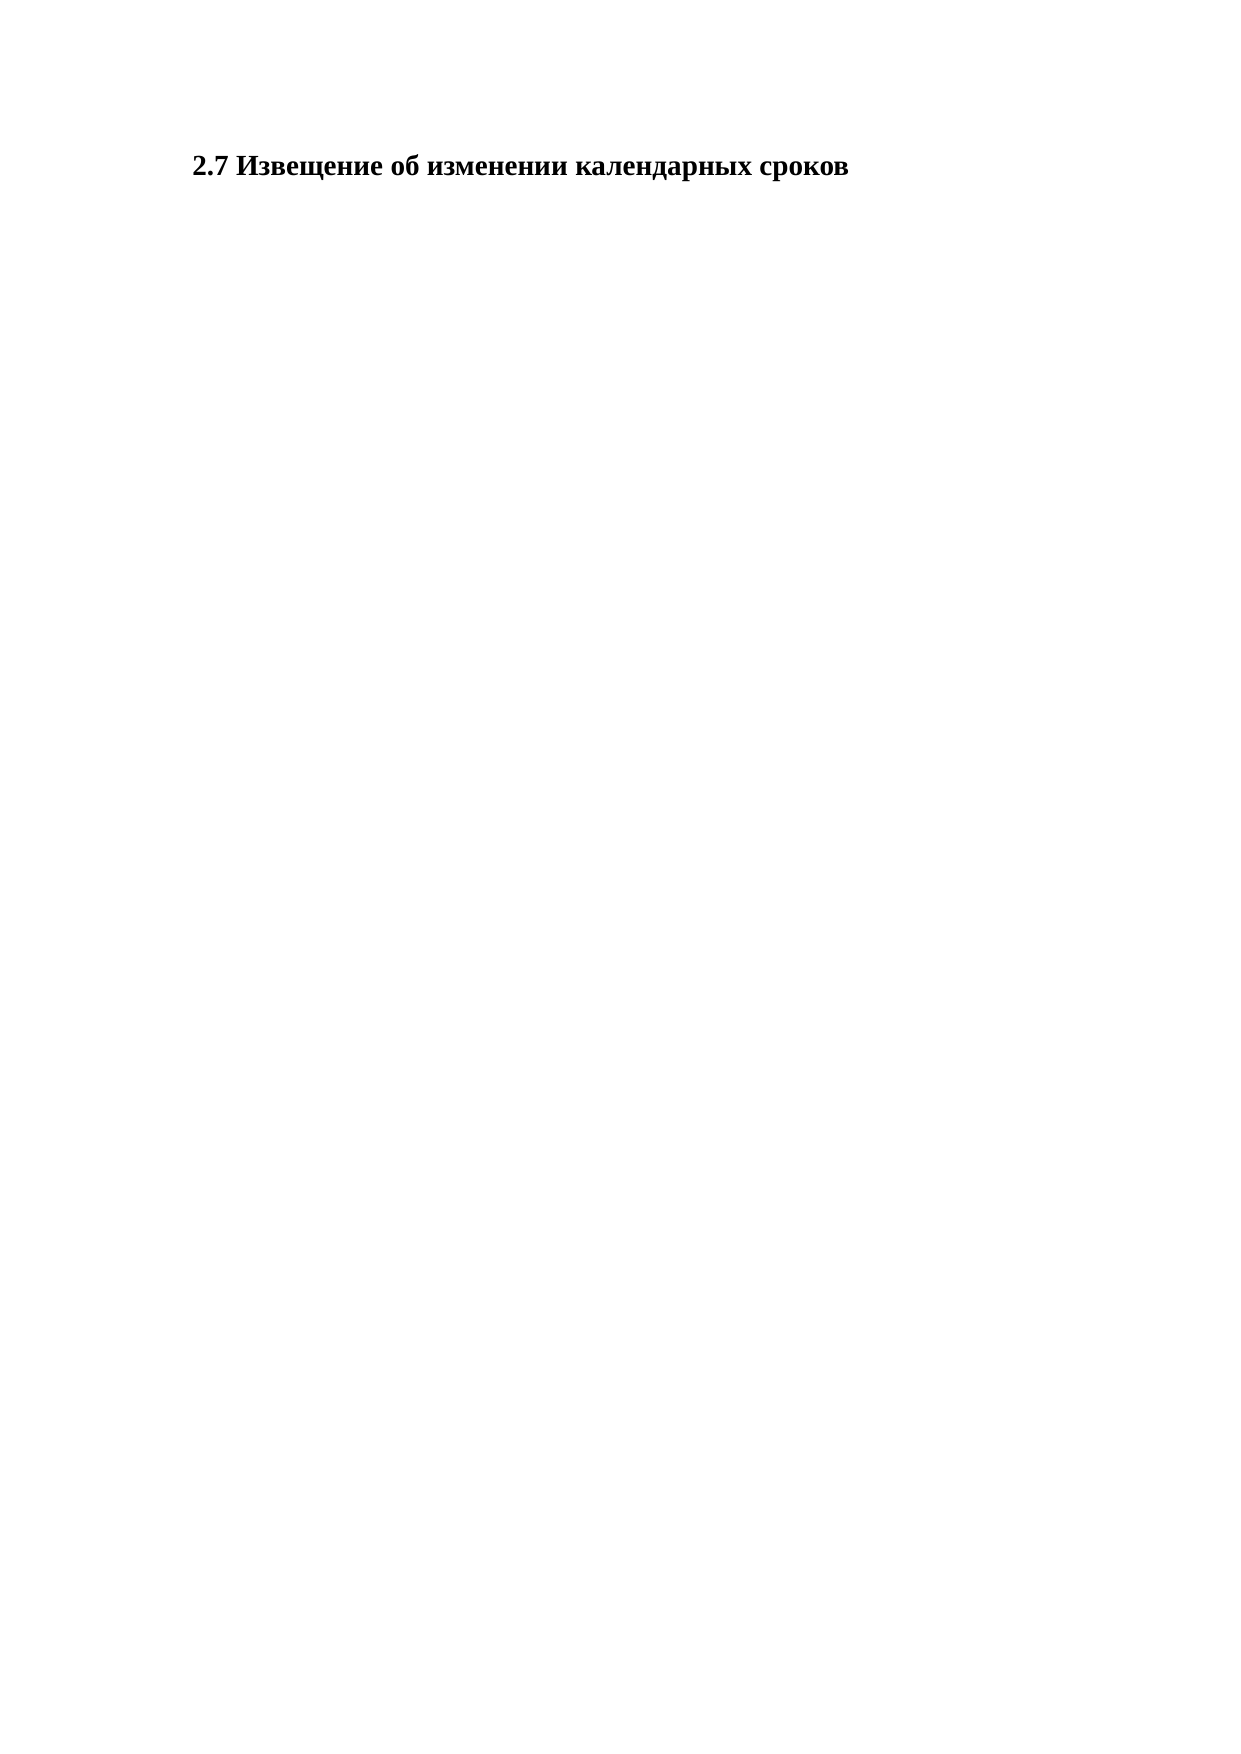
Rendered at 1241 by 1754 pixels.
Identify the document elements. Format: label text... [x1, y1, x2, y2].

text 2.7 Извещение об изменении календарных сроков [118, 148, 1181, 181]
